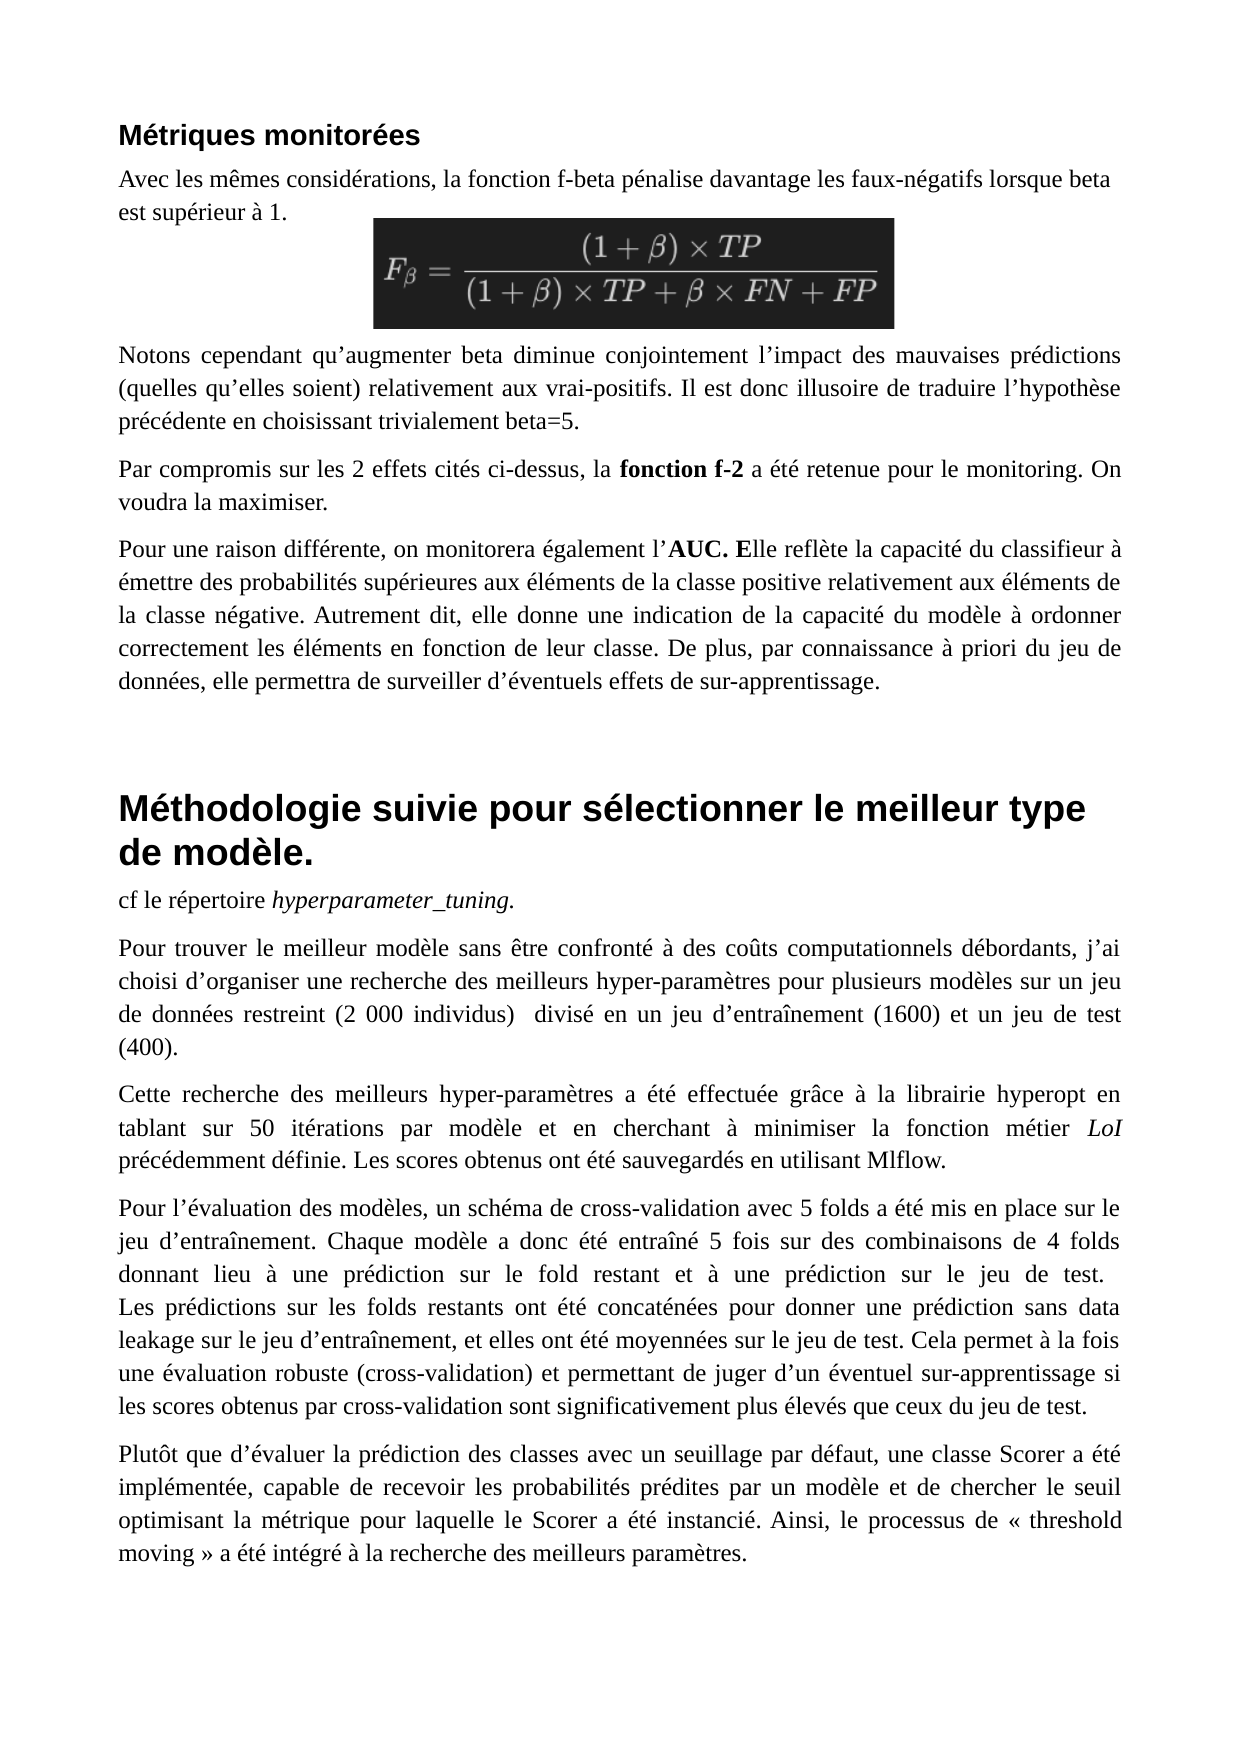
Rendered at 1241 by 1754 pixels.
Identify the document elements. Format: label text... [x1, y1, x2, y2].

text Par compromis sur les 2 effets cités ci-dessus, la fonction f-2 a été retenue pour le monitoring. On voudra la maximiser. [118, 454, 1122, 515]
text Avec les mêmes considérations, la fonction f-beta pénalise davantage les faux-négatifs lorsque beta est supérieur à 1. [118, 164, 1122, 226]
text Pour l’évaluation des modèles, un schéma de cross-validation avec 5 folds a été mis en place sur le jeu d’entraînement. Chaque modèle a donc été entraîné 5 fois sur des combinaisons de 4 folds donnant lieu à une prédiction sur le fold restant et à une prédiction sur le jeu de test. Les prédictions sur les folds restants ont été concaténées pour donner une prédiction sans data leakage sur le jeu d’entraînement, et elles ont été moyennées sur le jeu de test. Cela permet à la fois une évaluation robuste (cross-validation) et permettant de juger d’un éventuel sur-apprentissage si les scores obtenus par cross-validation sont significativement plus élevés que ceux du jeu de test. [118, 1193, 1122, 1420]
text Pour une raison différente, on monitorera également l’AUC. Elle reflète la capacité du classifieur à émettre des probabilités supérieures aux éléments de la classe positive relativement aux éléments de la classe négative. Autrement dit, elle donne une indication de la capacité du modèle à ordonner correctement les éléments en fonction de leur classe. De plus, par connaissance à priori du jeu de données, elle permettra de surveiller d’éventuels effets de sur-apprentissage. [118, 534, 1122, 695]
subtitle Métriques monitorées [118, 118, 1122, 152]
picture [373, 218, 895, 329]
subtitle Méthodologie suivie pour sélectionner le meilleur type de modèle. [118, 787, 1122, 873]
text Notons cependant qu’augmenter beta diminue conjointement l’impact des mauvaises prédictions (quelles qu’elles soient) relativement aux vrai-positifs. Il est donc illusoire de traduire l’hypothèse précédente en choisissant trivialement beta=5. [118, 340, 1122, 435]
text cf le répertoire hyperparameter_tuning. [118, 885, 1122, 914]
text Plutôt que d’évaluer la prédiction des classes avec un seuillage par défaut, une classe Scorer a été implémentée, capable de recevoir les probabilités prédites par un modèle et de chercher le seuil optimisant la métrique pour laquelle le Scorer a été instancié. Ainsi, le processus de « threshold moving » a été intégré à la recherche des meilleurs paramètres. [118, 1439, 1122, 1567]
text Pour trouver le meilleur modèle sans être confronté à des coûts computationnels débordants, j’ai choisi d’organiser une recherche des meilleurs hyper-paramètres pour plusieurs modèles sur un jeu de données restreint (2 000 individus) divisé en un jeu d’entraînement (1600) et un jeu de test (400). [118, 933, 1122, 1061]
text Cette recherche des meilleurs hyper-paramètres a été effectuée grâce à la librairie hyperopt en tablant sur 50 itérations par modèle et en cherchant à minimiser la fonction métier LoI précédemment définie. Les scores obtenus ont été sauvegardés en utilisant Mlflow. [118, 1079, 1122, 1174]
